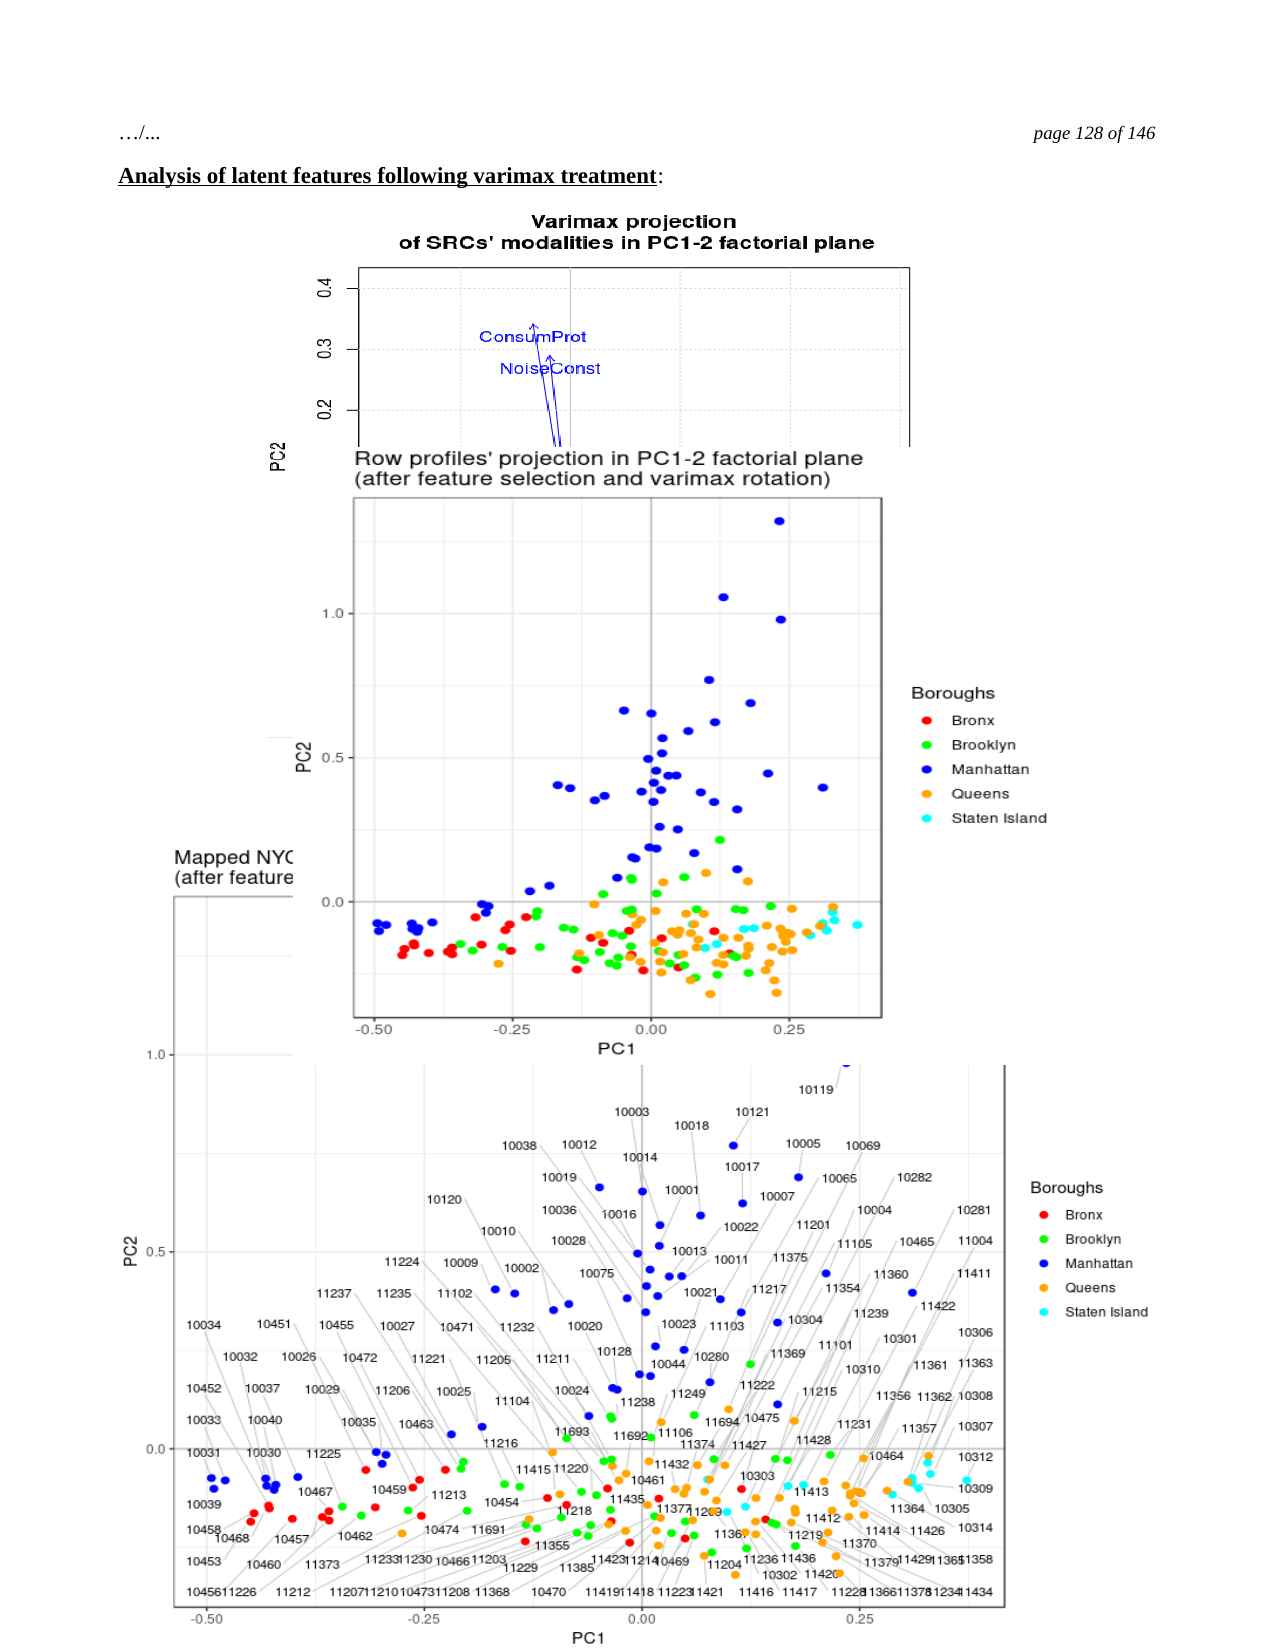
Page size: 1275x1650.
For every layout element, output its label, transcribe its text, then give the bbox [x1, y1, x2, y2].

text Analysis of latent features following varimax treatment: [118, 162, 1157, 188]
picture [118, 207, 1157, 1650]
